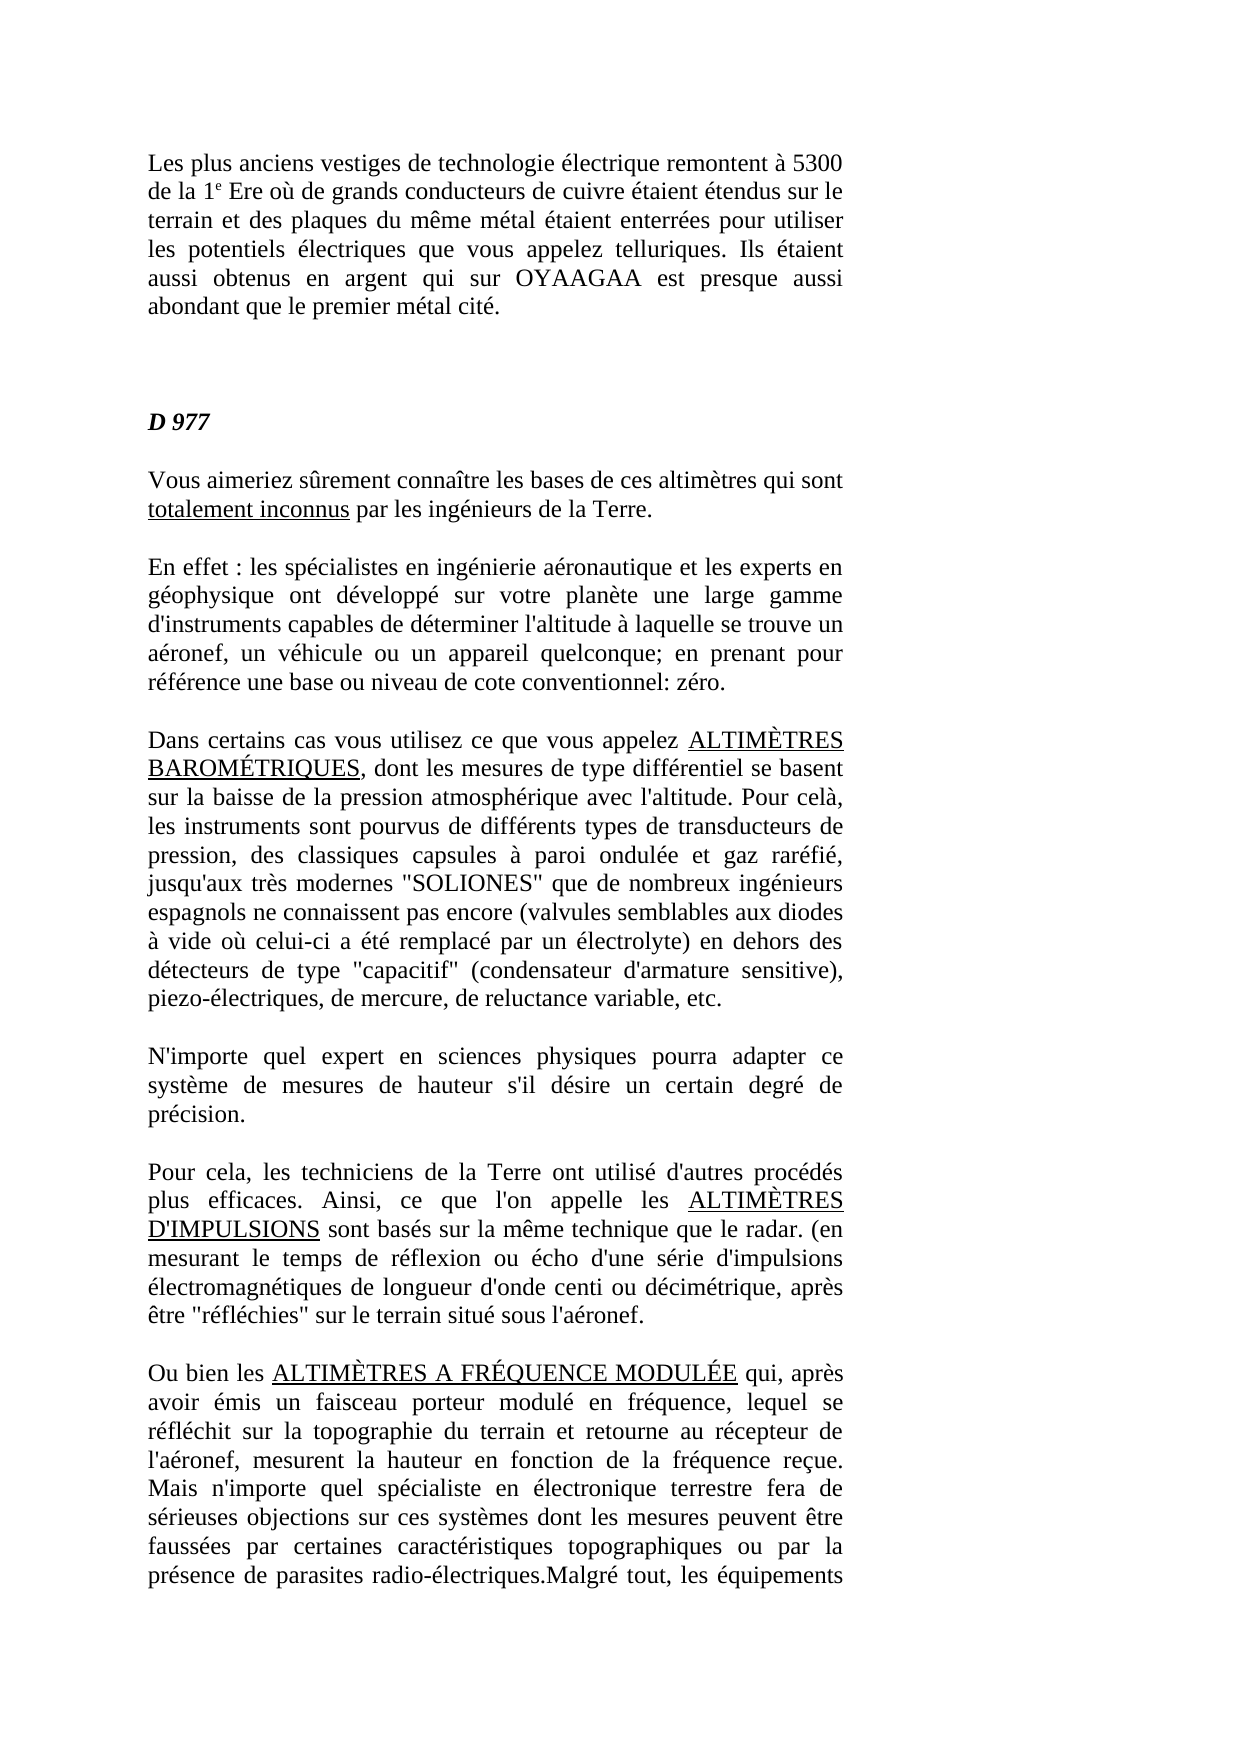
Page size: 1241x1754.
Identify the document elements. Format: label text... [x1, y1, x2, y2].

text Les plus anciens vestiges de technologie électrique remontent à 5300 de la 1e Ere où de grands conducteurs de cuivre étaient étendus sur le terrain et des plaques du même métal étaient enterrées pour utiliser les potentiels électriques que vous appelez telluriques. Ils étaient aussi obtenus en argent qui sur OYAAGAA est presque aussi abondant que le premier métal cité. [148, 148, 844, 320]
text Ou bien les ALTIMÈTRES A FRÉQUENCE MODULÉE qui, après avoir émis un faisceau porteur modulé en fréquence, lequel se réfléchit sur la topographie du terrain et retourne au récepteur de l'aéronef, mesurent la hauteur en fonction de la fréquence reçue. Mais n'importe quel spécialiste en électronique terrestre fera de sérieuses objections sur ces systèmes dont les mesures peuvent être faussées par certaines caractéristiques topographiques ou par la présence de parasites radio-électriques.Malgré tout, les équipements [148, 1358, 844, 1588]
text Pour cela, les techniciens de la Terre ont utilisé d'autres procédés plus efficaces. Ainsi, ce que l'on appelle les ALTIMÈTRES D'IMPULSIONS sont basés sur la même technique que le radar. (en mesurant le temps de réflexion ou écho d'une série d'impulsions électromagnétiques de longueur d'onde centi ou décimétrique, après être "réfléchies" sur le terrain situé sous l'aéronef. [148, 1157, 844, 1329]
text En effet : les spécialistes en ingénierie aéronautique et les experts en géophysique ont développé sur votre planète une large gamme d'instruments capables de déterminer l'altitude à laquelle se trouve un aéronef, un véhicule ou un appareil quelconque; en prenant pour référence une base ou niveau de cote conventionnel: zéro. [148, 552, 844, 696]
text Vous aimeriez sûrement connaître les bases de ces altimètres qui sont totalement inconnus par les ingénieurs de la Terre. [148, 465, 844, 523]
text N'importe quel expert en sciences physiques pourra adapter ce système de mesures de hauteur s'il désire un certain degré de précision. [148, 1041, 844, 1128]
text D 977 [148, 407, 844, 436]
text Dans certains cas vous utilisez ce que vous appelez ALTIMÈTRES BAROMÉTRIQUES, dont les mesures de type différentiel se basent sur la baisse de la pression atmosphérique avec l'altitude. Pour celà, les instruments sont pourvus de différents types de transducteurs de pression, des classiques capsules à paroi ondulée et gaz raréfié, jusqu'aux très modernes "SOLIONES" que de nombreux ingénieurs espagnols ne connaissent pas encore (valvules semblables aux diodes à vide où celui-ci a été remplacé par un électrolyte) en dehors des détecteurs de type "capacitif" (condensateur d'armature sensitive), piezo-électriques, de mercure, de reluctance variable, etc. [148, 725, 844, 1012]
